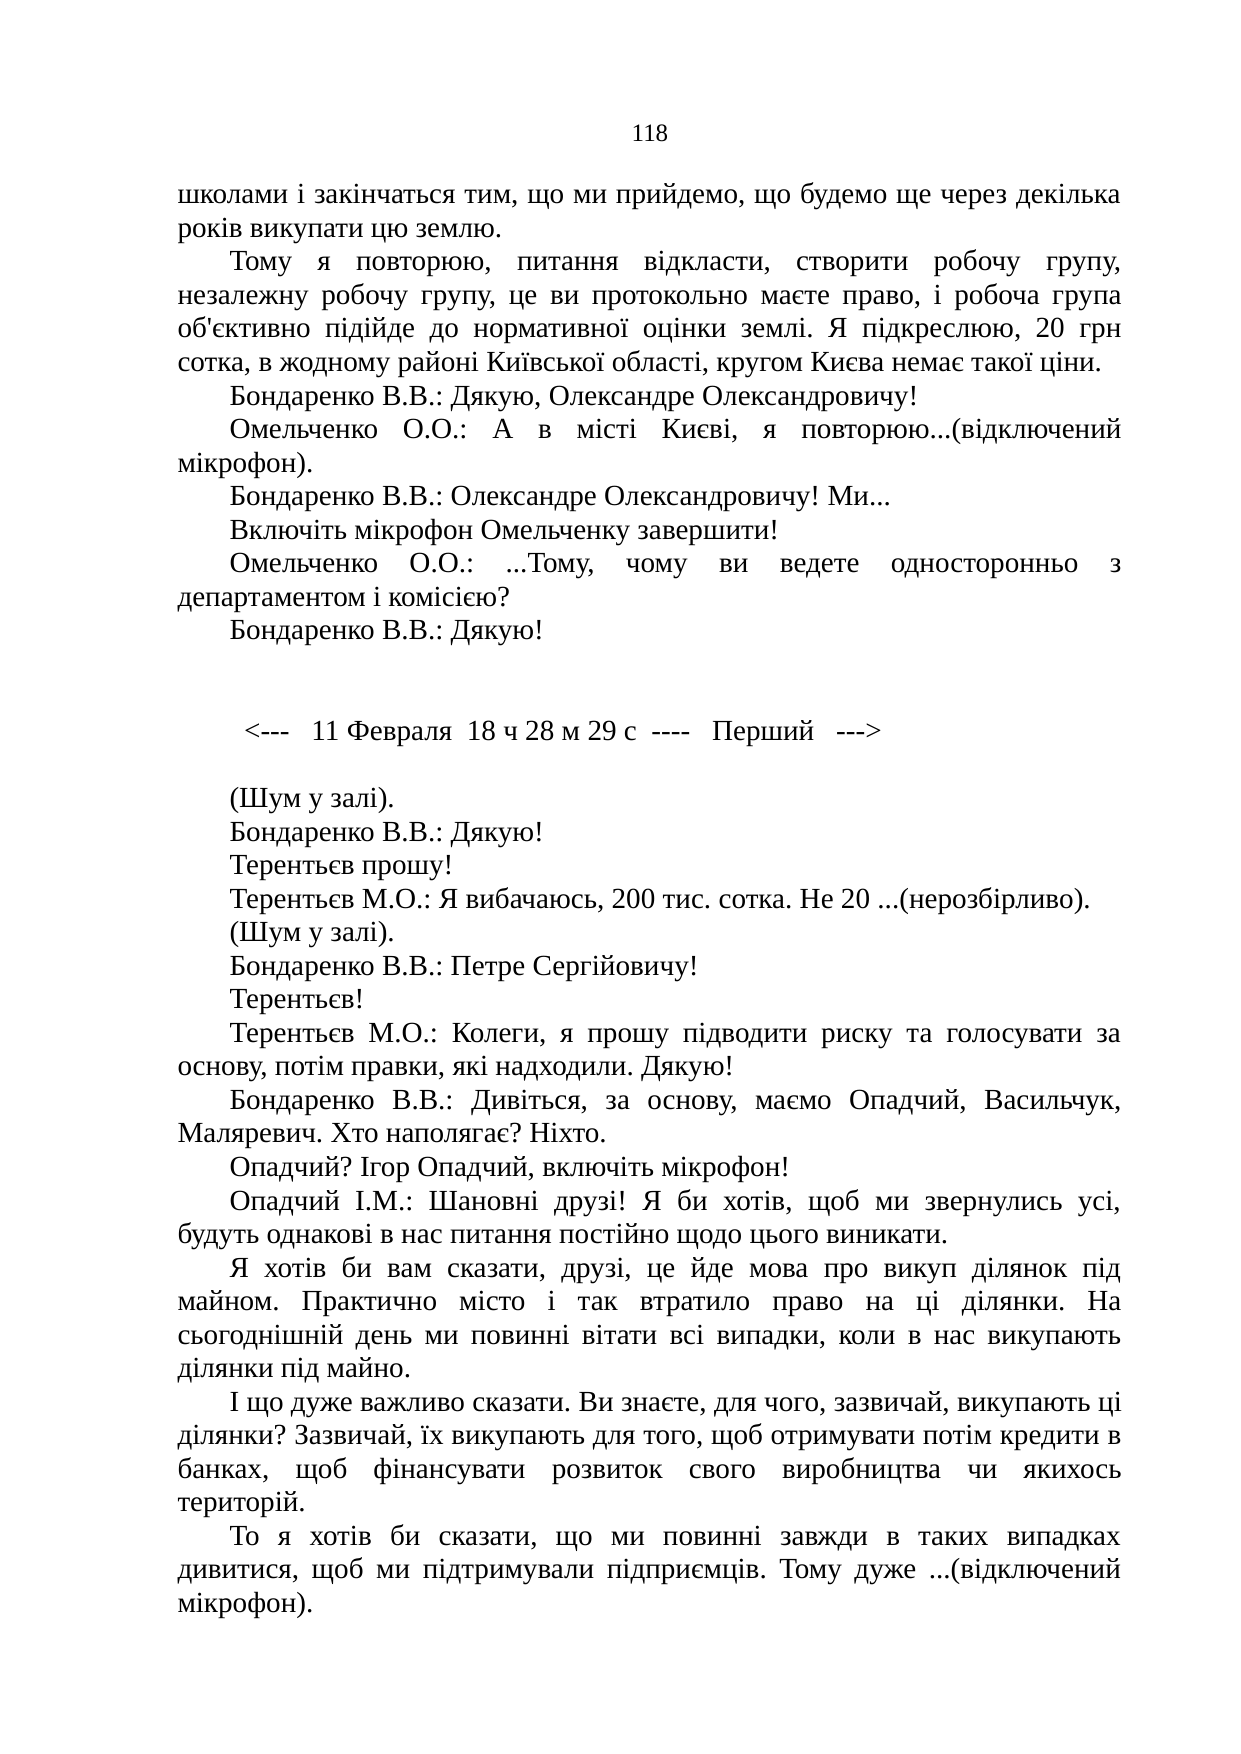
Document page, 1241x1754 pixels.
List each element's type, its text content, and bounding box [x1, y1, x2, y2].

text Бондаренко В.В.: Петре Сергійовичу! [177, 948, 1122, 981]
text (Шум у залі). [177, 780, 1122, 814]
text школами і закінчаться тим, що ми прийдемо, що будемо ще через декілька років викупати цю землю. [177, 176, 1122, 243]
text Опадчий? Ігор Опадчий, включіть мікрофон! [177, 1149, 1122, 1183]
text Омельченко О.О.: А в місті Києві, я повторюю...(відключений мікрофон). [177, 411, 1122, 478]
text Бондаренко В.В.: Дивіться, за основу, маємо Опадчий, Васильчук, Маляревич. Хто наполягає? Ніхто. [177, 1082, 1122, 1149]
text Бондаренко В.В.: Дякую! [177, 814, 1122, 847]
text То я хотів би сказати, що ми повинні завжди в таких випадках дивитися, щоб ми підтримували підприємців. Тому дуже ...(відключений мікрофон). [177, 1518, 1122, 1619]
text Терентьєв М.О.: Я вибачаюсь, 200 тис. сотка. Не 20 ...(нерозбірливо). [177, 881, 1122, 914]
text Бондаренко В.В.: Олександре Олександровичу! Ми... [177, 478, 1122, 512]
text Опадчий І.М.: Шановні друзі! Я би хотів, щоб ми звернулись усі, будуть однакові в нас питання постійно щодо цього виникати. [177, 1183, 1122, 1250]
text І що дуже важливо сказати. Ви знаєте, для чого, зазвичай, викупають ці ділянки? Зазвичай, їх викупають для того, щоб отримувати потім кредити в банках, щоб фінансувати розвиток свого виробництва чи якихось територій. [177, 1384, 1122, 1518]
text Терентьєв! [177, 981, 1122, 1015]
text Бондаренко В.В.: Дякую! [177, 612, 1122, 646]
text Терентьєв прошу! [177, 847, 1122, 881]
text Терентьєв М.О.: Колеги, я прошу підводити риску та голосувати за основу, потім правки, які надходили. Дякую! [177, 1015, 1122, 1082]
text Омельченко О.О.: ...Тому, чому ви ведете односторонньо з департаментом і комісією? [177, 545, 1122, 612]
text Включіть мікрофон Омельченку завершити! [177, 512, 1122, 545]
text <--- 11 Февраля 18 ч 28 м 29 с ---- Перший ---> [177, 713, 1122, 747]
text (Шум у залі). [177, 914, 1122, 948]
text Тому я повторюю, питання відкласти, створити робочу групу, незалежну робочу групу, це ви протокольно маєте право, і робоча група об'єктивно підійде до нормативної оцінки землі. Я підкреслюю, 20 грн сотка, в жодному районі Київської області, кругом Києва немає такої ціни. [177, 243, 1122, 378]
text Бондаренко В.В.: Дякую, Олександре Олександровичу! [177, 378, 1122, 411]
text Я хотів би вам сказати, друзі, це йде мова про викуп ділянок під майном. Практично місто і так втратило право на ці ділянки. На сьогоднішній день ми повинні вітати всі випадки, коли в нас викупають ділянки під майно. [177, 1250, 1122, 1384]
